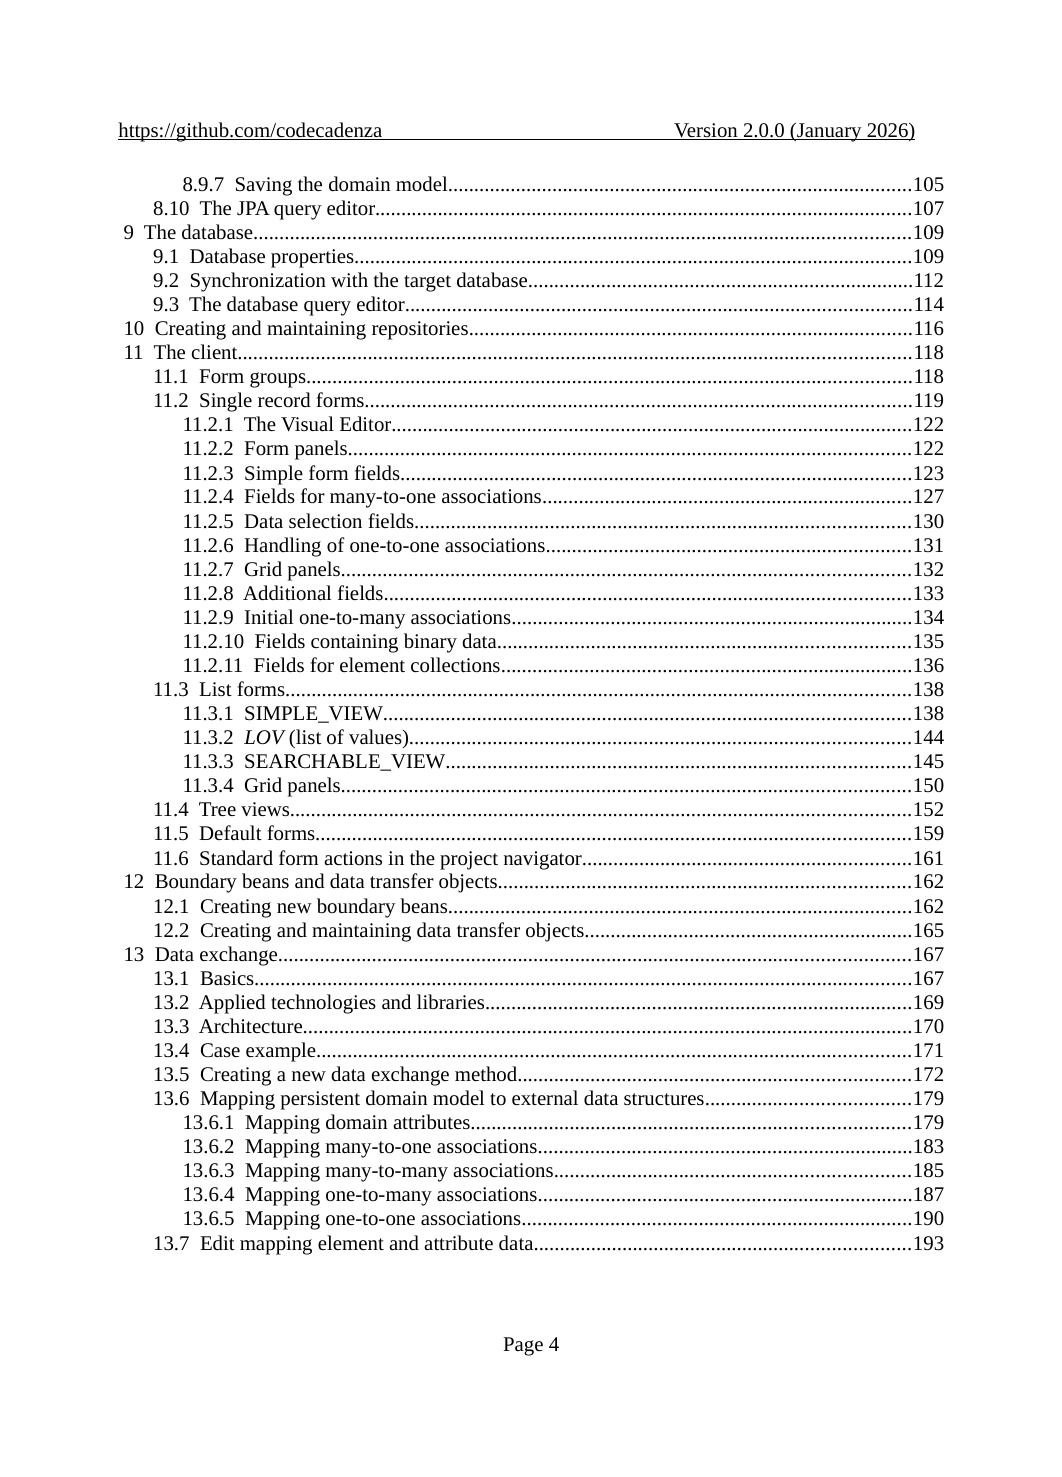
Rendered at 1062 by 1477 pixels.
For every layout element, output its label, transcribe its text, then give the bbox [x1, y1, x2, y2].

text 11.1 Form groups 118 [148, 364, 944, 388]
text 13.6.3 Mapping many-to-many associations 185 [177, 1158, 944, 1182]
text 13.6.5 Mapping one-to-one associations 190 [177, 1206, 944, 1230]
text 10 Creating and maintaining repositories 116 [118, 316, 944, 340]
text 12.2 Creating and maintaining data transfer objects 165 [148, 918, 944, 942]
text 8.10 The JPA query editor 107 [148, 196, 944, 220]
text 11 The client 118 [118, 340, 944, 364]
text 11.2.5 Data selection fields 130 [177, 508, 944, 533]
text 11.2.2 Form panels 122 [177, 436, 944, 460]
text 13.2 Applied technologies and libraries 169 [148, 990, 944, 1014]
text 11.2.9 Initial one-to-many associations 134 [177, 605, 944, 629]
text 9.3 The database query editor 114 [148, 292, 944, 316]
text 9.2 Synchronization with the target database 112 [148, 268, 944, 292]
text 11.3.4 Grid panels 150 [177, 773, 944, 797]
text 8.9.7 Saving the domain model 105 [177, 172, 944, 196]
text 12 Boundary beans and data transfer objects 162 [118, 869, 944, 893]
text 13.7 Edit mapping element and attribute data 193 [148, 1230, 944, 1254]
text 13 Data exchange 167 [118, 942, 944, 966]
text 13.6.1 Mapping domain attributes 179 [177, 1110, 944, 1134]
text 11.2.3 Simple form fields 123 [177, 460, 944, 484]
text 9.1 Database properties 109 [148, 244, 944, 268]
text 13.1 Basics 167 [148, 966, 944, 990]
text 11.2.7 Grid panels 132 [177, 557, 944, 581]
text 11.6 Standard form actions in the project navigator 161 [148, 845, 944, 869]
text 13.6 Mapping persistent domain model to external data structures 179 [148, 1086, 944, 1110]
text 11.3 List forms 138 [148, 677, 944, 701]
text 13.4 Case example 171 [148, 1038, 944, 1062]
text 11.2.10 Fields containing binary data 135 [177, 629, 944, 653]
text 13.6.4 Mapping one-to-many associations 187 [177, 1182, 944, 1206]
text 11.2 Single record forms 119 [148, 388, 944, 412]
text 11.4 Tree views 152 [148, 797, 944, 821]
text 11.2.4 Fields for many-to-one associations 127 [177, 484, 944, 508]
text 9 The database 109 [118, 220, 944, 244]
text 13.3 Architecture 170 [148, 1014, 944, 1038]
text 11.3.1 SIMPLE_VIEW 138 [177, 701, 944, 725]
text 11.2.6 Handling of one-to-one associations 131 [177, 533, 944, 557]
text 12.1 Creating new boundary beans 162 [148, 893, 944, 918]
text 11.2.8 Additional fields 133 [177, 581, 944, 605]
text 11.3.2 LOV (list of values) 144 [177, 725, 944, 749]
text 11.2.1 The Visual Editor 122 [177, 412, 944, 436]
text 13.6.2 Mapping many-to-one associations 183 [177, 1134, 944, 1158]
text 11.2.11 Fields for element collections 136 [177, 653, 944, 677]
text 11.3.3 SEARCHABLE_VIEW 145 [177, 749, 944, 773]
text 13.5 Creating a new data exchange method 172 [148, 1062, 944, 1086]
text 11.5 Default forms 159 [148, 821, 944, 845]
